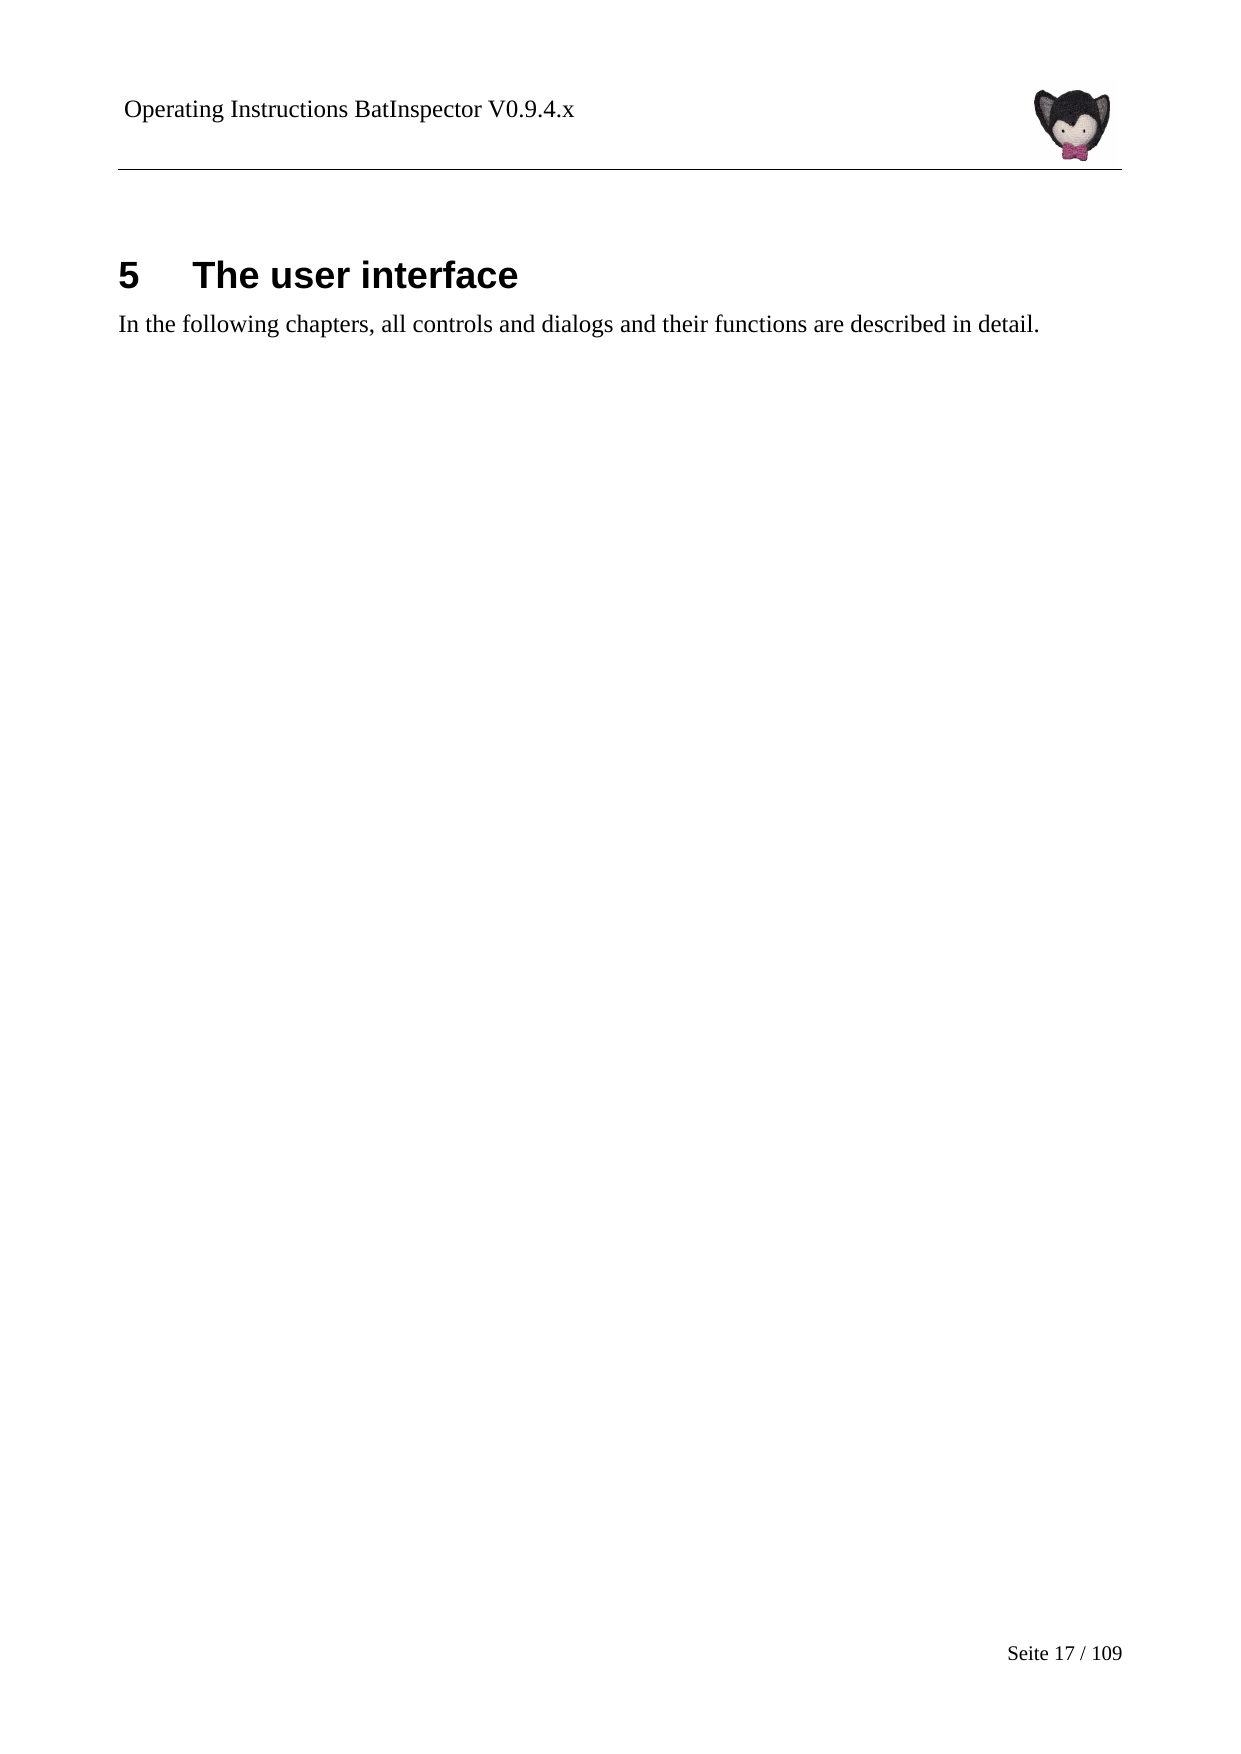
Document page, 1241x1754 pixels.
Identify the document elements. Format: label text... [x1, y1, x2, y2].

text In the following chapters, all controls and dialogs and their functions are described in detail. [118, 309, 1122, 338]
picture [1030, 80, 1119, 169]
subtitle The user interface [118, 253, 1122, 297]
